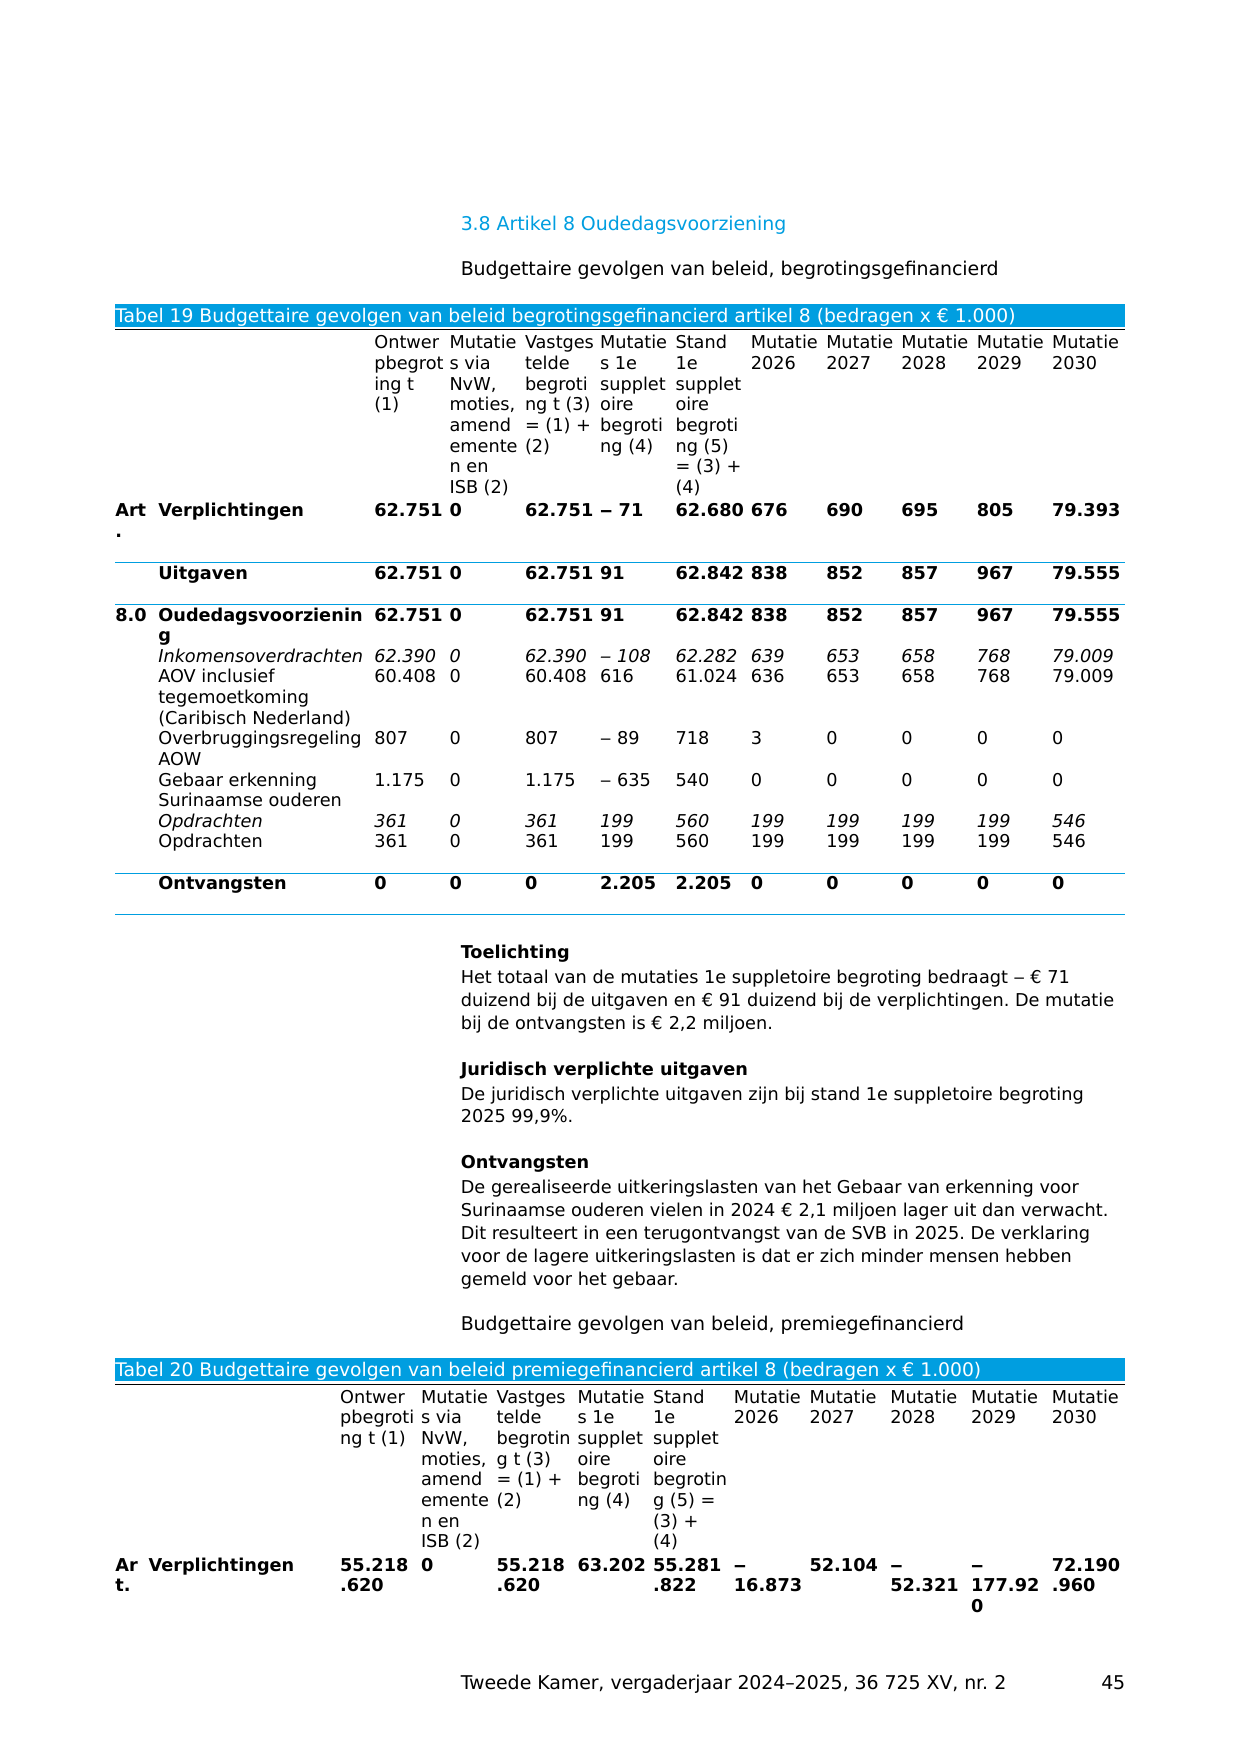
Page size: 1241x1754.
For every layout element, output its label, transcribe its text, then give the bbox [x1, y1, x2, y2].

table_cell [155, 894, 371, 914]
table_cell [748, 852, 823, 873]
table_cell 658 [898, 666, 974, 728]
table_cell 8.0 [115, 605, 155, 646]
table_cell Mutaties 1e suppletoire begroting (4) [597, 330, 672, 500]
table_cell 852 [823, 563, 898, 583]
table_cell 72.190.960 [1049, 1555, 1125, 1617]
table_cell 857 [898, 563, 974, 583]
table_cell [115, 811, 155, 831]
table_cell 199 [748, 831, 823, 852]
table_cell [823, 852, 898, 873]
table_cell Opdrachten [155, 831, 371, 852]
table_cell 546 [1049, 831, 1125, 852]
table_cell 653 [823, 666, 898, 728]
table_cell Inkomensoverdrachten [155, 646, 371, 666]
table_cell 199 [898, 811, 974, 831]
table_cell [748, 542, 823, 562]
table_cell 199 [823, 811, 898, 831]
table_cell [155, 542, 371, 562]
table_cell Mutatie 2027 [806, 1385, 887, 1555]
table_cell [115, 563, 155, 583]
table_cell 768 [974, 646, 1049, 666]
table_cell [522, 852, 597, 873]
table_cell 55.218.620 [494, 1555, 574, 1617]
table_cell [371, 852, 446, 873]
table_cell [898, 542, 974, 562]
table_cell 0 [748, 874, 823, 894]
table_cell 0 [1049, 874, 1125, 894]
table_cell Mutaties via NvW, moties, amendementen en ISB (2) [418, 1385, 493, 1555]
table_cell Opdrachten [155, 811, 371, 831]
table_cell 91 [597, 563, 672, 583]
table_cell 62.751 [522, 500, 597, 542]
table_cell [1049, 542, 1125, 562]
table_cell 79.555 [1049, 563, 1125, 583]
table_cell [673, 583, 748, 604]
table_cell 2.205 [597, 874, 672, 894]
table_cell Mutatie 2027 [823, 330, 898, 500]
table_cell 62.751 [522, 563, 597, 583]
table_cell Mutatie 2029 [968, 1385, 1049, 1555]
table_cell 0 [1049, 728, 1125, 769]
table_cell [597, 583, 672, 604]
table_cell 967 [974, 605, 1049, 646]
table_cell Art. [115, 500, 155, 542]
table_cell [115, 852, 155, 873]
table_cell 62.751 [371, 563, 446, 583]
table_cell Art. [115, 1555, 145, 1617]
table_cell [898, 894, 974, 914]
table_cell Stand 1e suppletoire begroting (5) = (3) + (4) [673, 330, 748, 500]
table_cell 718 [673, 728, 748, 769]
table_cell Mutatie 2026 [748, 330, 823, 500]
table_cell 0 [823, 874, 898, 894]
text Juridisch verplichte uitgaven [461, 1057, 1125, 1079]
table_cell Overbruggingsregeling AOW [155, 728, 371, 769]
table_cell 540 [673, 770, 748, 811]
table_cell [974, 542, 1049, 562]
table_cell 0 [1049, 770, 1125, 811]
table_cell 967 [974, 563, 1049, 583]
table_cell Vastgestelde begroting t (3) = (1) + (2) [522, 330, 597, 500]
table_cell 676 [748, 500, 823, 542]
table_cell 3 [748, 728, 823, 769]
table_cell 199 [748, 811, 823, 831]
table_cell 62.842 [673, 605, 748, 646]
table_cell 62.390 [522, 646, 597, 666]
table_cell 199 [974, 811, 1049, 831]
text Het totaal van de mutaties 1e suppletoire begroting bedraagt ‒ € 71 duizend bij de uitgaven en € 91 duizend bij de verplichtingen. De mutatie bij de ontvangsten is € 2,2 miljoen. [461, 965, 1125, 1034]
table_cell [115, 831, 155, 852]
table_cell Verplichtingen [145, 1555, 337, 1617]
table_cell [115, 770, 155, 811]
table_cell Mutaties 1e suppletoire begroting (4) [574, 1385, 650, 1555]
table_cell [974, 583, 1049, 604]
table_cell 560 [673, 811, 748, 831]
table_cell Ontwerpbegroting t (1) [337, 1385, 418, 1555]
table_cell 199 [823, 831, 898, 852]
table_cell 0 [446, 605, 522, 646]
text De gerealiseerde uitkeringslasten van het Gebaar van erkenning voor Surinaamse ouderen vielen in 2024 € 2,1 miljoen lager uit dan verwacht. Dit resulteert in een terugontvangst van de SVB in 2025. De verklaring voor de lagere uitkeringslasten is dat er zich minder mensen hebben gemeld voor het gebaar. [461, 1175, 1125, 1290]
table_cell [115, 894, 155, 914]
table_cell Uitgaven [155, 563, 371, 583]
table_cell 0 [974, 874, 1049, 894]
table_cell Mutatie 2026 [731, 1385, 806, 1555]
table_cell 199 [974, 831, 1049, 852]
table_cell 62.751 [371, 500, 446, 542]
table_cell 0 [446, 646, 522, 666]
text Ontvangsten [461, 1150, 1125, 1173]
table_cell Mutatie 2030 [1049, 1385, 1125, 1555]
table_cell 62.842 [673, 563, 748, 583]
table_cell 805 [974, 500, 1049, 542]
table_cell [522, 583, 597, 604]
table_cell 91 [597, 605, 672, 646]
table_cell 0 [898, 728, 974, 769]
table_cell [748, 583, 823, 604]
table_cell 79.009 [1049, 646, 1125, 666]
table_cell 55.218.620 [337, 1555, 418, 1617]
table_cell ‒ 177.920 [968, 1555, 1049, 1617]
table_cell [974, 852, 1049, 873]
table_cell [898, 852, 974, 873]
table_cell 0 [446, 811, 522, 831]
table_cell Ontwerpbegroting t (1) [371, 330, 446, 500]
table_cell [371, 894, 446, 914]
table_cell 852 [823, 605, 898, 646]
table_cell Mutatie 2028 [887, 1385, 968, 1555]
table_cell [597, 894, 672, 914]
table_cell 199 [898, 831, 974, 852]
table_cell Mutatie 2030 [1049, 330, 1125, 500]
table_cell [115, 666, 155, 728]
table_cell Ontvangsten [155, 874, 371, 894]
table_cell 0 [446, 874, 522, 894]
table_cell [597, 852, 672, 873]
table_cell [1049, 583, 1125, 604]
title 3.8 Artikel 8 Oudedagsvoorziening [461, 213, 1125, 235]
table_cell [823, 894, 898, 914]
table_cell [115, 646, 155, 666]
table_cell 838 [748, 563, 823, 583]
table_cell [446, 852, 522, 873]
table_cell [155, 852, 371, 873]
table_cell [1049, 852, 1125, 873]
table_cell [155, 330, 371, 500]
table_cell 0 [898, 874, 974, 894]
table_cell 0 [522, 874, 597, 894]
table_cell [446, 894, 522, 914]
table_cell 807 [371, 728, 446, 769]
table_cell 0 [446, 563, 522, 583]
table_cell 79.393 [1049, 500, 1125, 542]
table_cell [371, 583, 446, 604]
table_cell ‒ 52.321 [887, 1555, 968, 1617]
table_cell [371, 542, 446, 562]
table_cell 199 [597, 831, 672, 852]
table_cell 0 [823, 728, 898, 769]
table_cell 768 [974, 666, 1049, 728]
table_cell 361 [522, 831, 597, 852]
table_cell 807 [522, 728, 597, 769]
table_cell 63.202 [574, 1555, 650, 1617]
table_cell 636 [748, 666, 823, 728]
table_cell 0 [898, 770, 974, 811]
table_cell [115, 1385, 145, 1555]
table_cell [898, 583, 974, 604]
table_cell 0 [446, 500, 522, 542]
table_cell Gebaar erkenning Surinaamse ouderen [155, 770, 371, 811]
text Toelichting [461, 940, 1125, 963]
table_cell 1.175 [371, 770, 446, 811]
table_cell Stand 1e suppletoire begroting (5) = (3) + (4) [650, 1385, 731, 1555]
table_cell 361 [371, 811, 446, 831]
table_cell 61.024 [673, 666, 748, 728]
table_cell [446, 542, 522, 562]
table_cell [155, 583, 371, 604]
table_cell 60.408 [371, 666, 446, 728]
table_cell 695 [898, 500, 974, 542]
table_cell [115, 583, 155, 604]
table_cell 361 [522, 811, 597, 831]
table_cell ‒ 16.873 [731, 1555, 806, 1617]
table_cell ‒ 89 [597, 728, 672, 769]
table_cell 0 [823, 770, 898, 811]
table_cell [115, 542, 155, 562]
table_cell 0 [418, 1555, 493, 1617]
table_cell [522, 542, 597, 562]
table_cell [748, 894, 823, 914]
text De juridisch verplichte uitgaven zijn bij stand 1e suppletoire begroting 2025 99,9%. [461, 1082, 1125, 1127]
table_cell [145, 1385, 337, 1555]
table_cell 62.390 [371, 646, 446, 666]
table_cell 0 [446, 666, 522, 728]
table_cell 690 [823, 500, 898, 542]
table_cell 79.009 [1049, 666, 1125, 728]
table_cell 0 [446, 728, 522, 769]
table_cell AOV inclusief tegemoetkoming (Caribisch Nederland) [155, 666, 371, 728]
table_cell [673, 852, 748, 873]
table_cell [597, 542, 672, 562]
table_cell Verplichtingen [155, 500, 371, 542]
table_cell 0 [446, 831, 522, 852]
table_cell 62.751 [371, 605, 446, 646]
table_cell 653 [823, 646, 898, 666]
table_cell [974, 894, 1049, 914]
table_cell 0 [974, 770, 1049, 811]
table_cell [115, 874, 155, 894]
table_cell 838 [748, 605, 823, 646]
table_cell [446, 583, 522, 604]
title Budgettaire gevolgen van beleid, begrotingsgefinancierd [461, 258, 1125, 280]
table_cell 616 [597, 666, 672, 728]
table_cell 199 [597, 811, 672, 831]
table_cell Oudedagsvoorziening [155, 605, 371, 646]
table_cell Mutatie 2028 [898, 330, 974, 500]
table_cell [823, 583, 898, 604]
table_cell 560 [673, 831, 748, 852]
table_cell Mutaties via NvW, moties, amendementen en ISB (2) [446, 330, 522, 500]
table_cell [115, 330, 155, 500]
table_cell ‒ 108 [597, 646, 672, 666]
table_cell ‒ 635 [597, 770, 672, 811]
table_cell 79.555 [1049, 605, 1125, 646]
table_cell 62.751 [522, 605, 597, 646]
table_cell 62.680 [673, 500, 748, 542]
table_cell [823, 542, 898, 562]
table_cell 0 [974, 728, 1049, 769]
table_cell [1049, 894, 1125, 914]
table_cell 857 [898, 605, 974, 646]
table_cell [522, 894, 597, 914]
table_cell 639 [748, 646, 823, 666]
table_cell [115, 728, 155, 769]
table_cell 60.408 [522, 666, 597, 728]
table_cell 361 [371, 831, 446, 852]
table_cell 0 [371, 874, 446, 894]
table_cell [673, 542, 748, 562]
table_cell 1.175 [522, 770, 597, 811]
table_cell Vastgestelde begroting t (3) = (1) + (2) [494, 1385, 574, 1555]
table_cell [673, 894, 748, 914]
table_cell 2.205 [673, 874, 748, 894]
table_cell 62.282 [673, 646, 748, 666]
table_cell 52.104 [806, 1555, 887, 1617]
table_cell 546 [1049, 811, 1125, 831]
table_cell ‒ 71 [597, 500, 672, 542]
table_cell 0 [446, 770, 522, 811]
table_cell 0 [748, 770, 823, 811]
title Budgettaire gevolgen van beleid, premiegefinancierd [461, 1313, 1125, 1335]
table_cell 55.281.822 [650, 1555, 731, 1617]
table_cell 658 [898, 646, 974, 666]
table_cell Mutatie 2029 [974, 330, 1049, 500]
